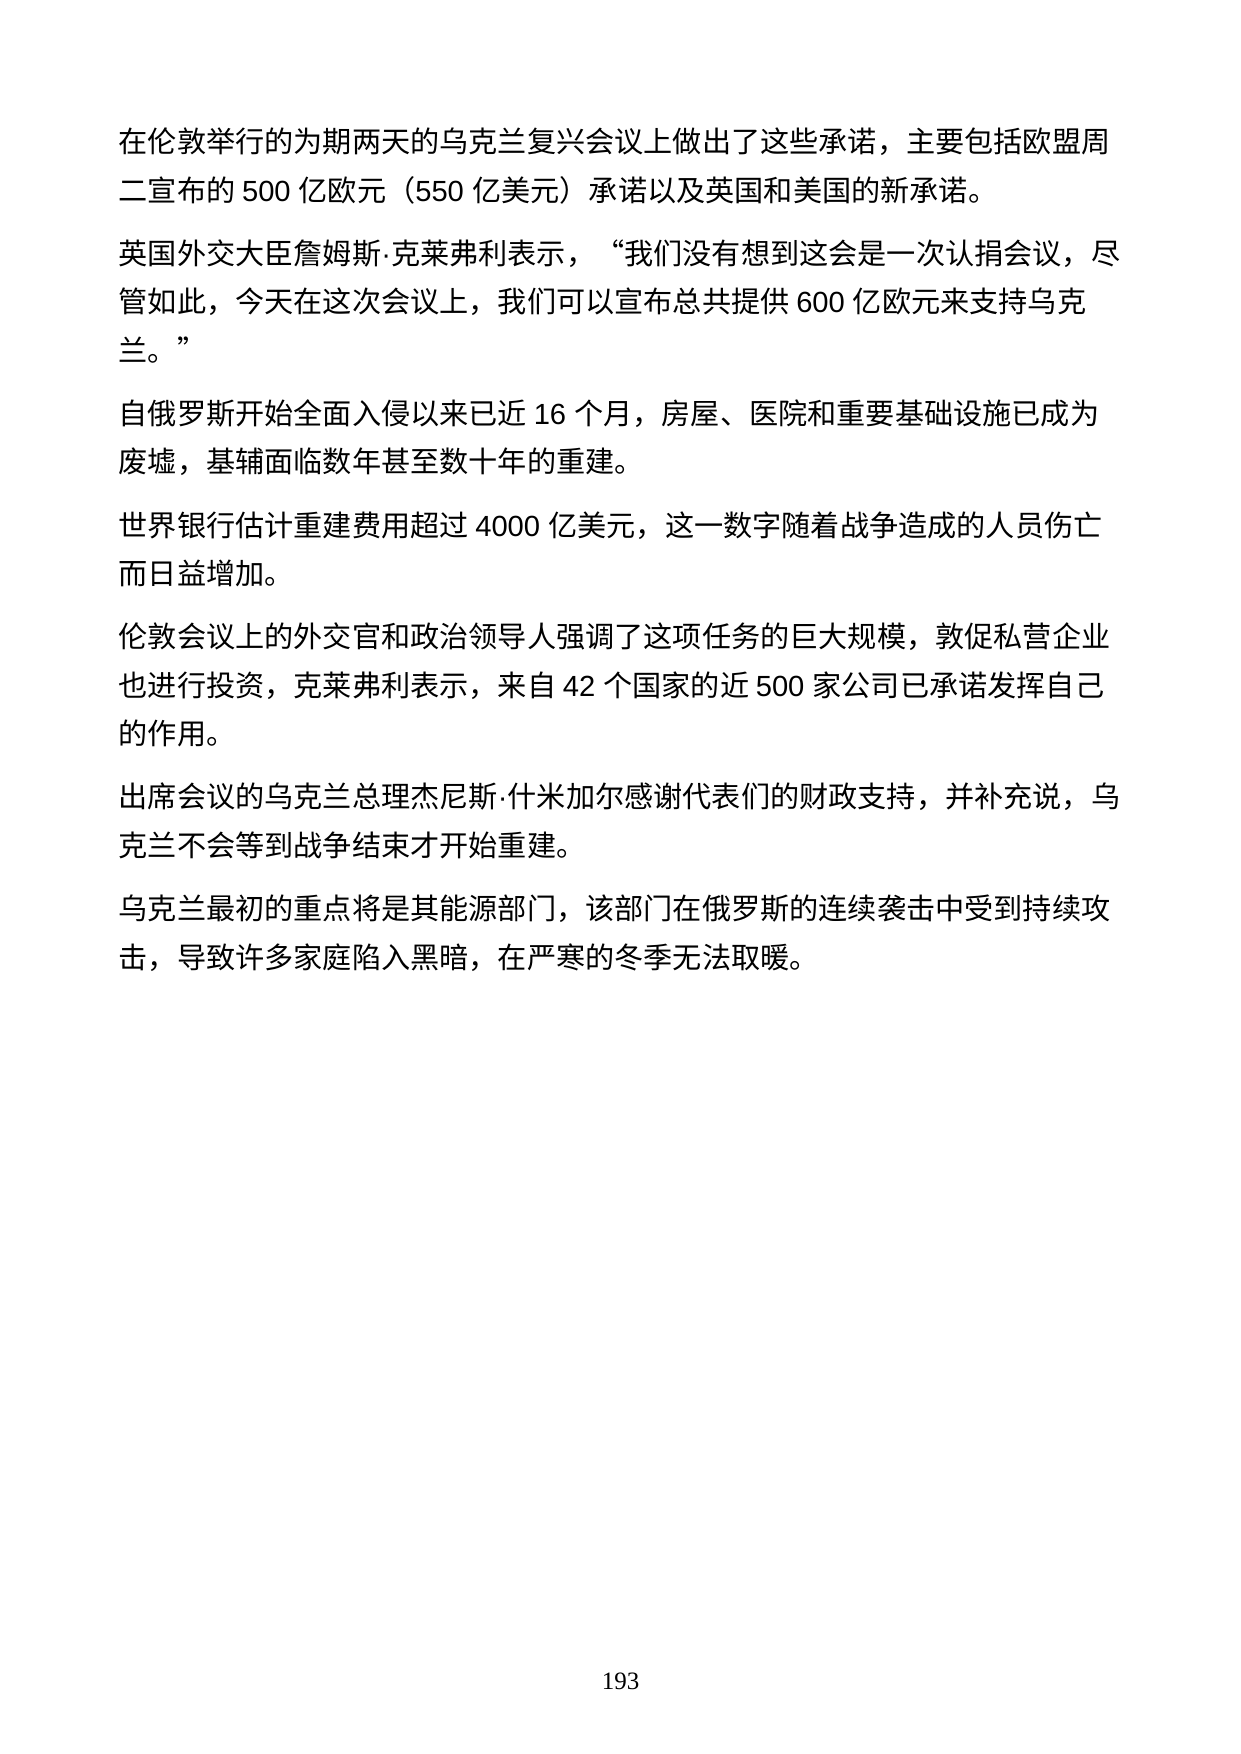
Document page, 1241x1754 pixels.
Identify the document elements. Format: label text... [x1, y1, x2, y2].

text 世界银行估计重建费用超过 4000 亿美元，这一数字随着战争造成的人员伤亡而日益增加。 [118, 502, 1122, 593]
text 伦敦会议上的外交官和政治领导人强调了这项任务的巨大规模，敦促私营企业也进行投资，克莱弗利表示，来自 42 个国家的近 500 家公司已承诺发挥自己的作用。 [118, 614, 1122, 753]
text 乌克兰最初的重点将是其能源部门，该部门在俄罗斯的连续袭击中受到持续攻击，导致许多家庭陷入黑暗，在严寒的冬季无法取暖。 [118, 886, 1122, 976]
text 自俄罗斯开始全面入侵以来已近 16 个月，房屋、医院和重要基础设施已成为废墟，基辅面临数年甚至数十年的重建。 [118, 390, 1122, 481]
text 出席会议的乌克兰总理杰尼斯·什米加尔感谢代表们的财政支持，并补充说，乌克兰不会等到战争结束才开始重建。 [118, 774, 1122, 865]
text 英国外交大臣詹姆斯·克莱弗利表示，“我们没有想到这会是一次认捐会议，尽管如此，今天在这次会议上，我们可以宣布总共提供 600 亿欧元来支持乌克兰。” [118, 230, 1122, 369]
text 在伦敦举行的为期两天的乌克兰复兴会议上做出了这些承诺，主要包括欧盟周二宣布的 500 亿欧元（550 亿美元）承诺以及英国和美国的新承诺。 [118, 118, 1122, 209]
